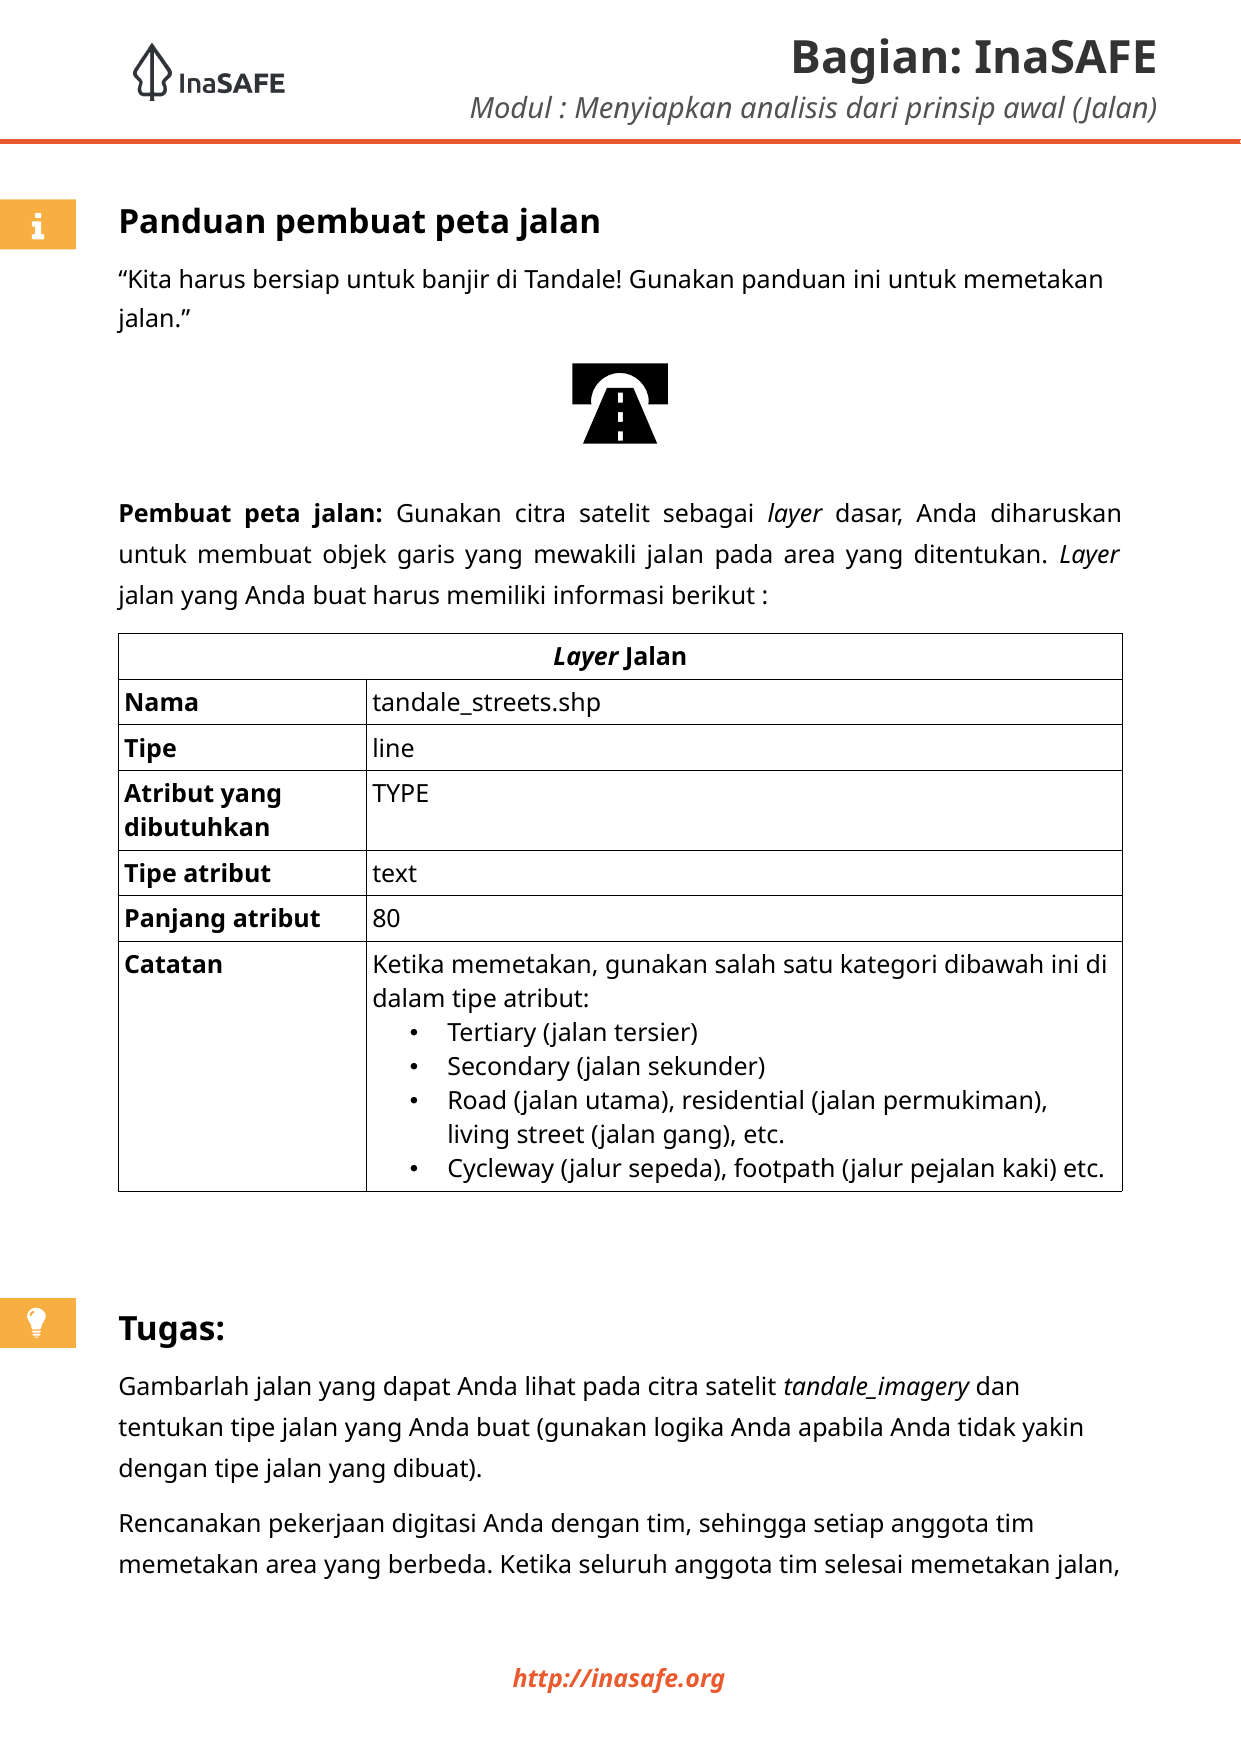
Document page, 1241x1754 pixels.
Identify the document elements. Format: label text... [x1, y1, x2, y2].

table_cell text [367, 851, 1122, 895]
table_cell line [367, 725, 1122, 770]
table_cell Catatan [119, 942, 366, 1191]
table_header Layer Jalan [119, 634, 1122, 679]
subtitle Panduan pembuat peta jalan [118, 198, 1122, 243]
table_cell tandale_streets.shp [367, 680, 1122, 724]
table_cell Tipe atribut [119, 851, 366, 895]
table_cell TYPE [367, 771, 1122, 850]
table_cell 80 [367, 896, 1122, 941]
table_cell Tipe [119, 725, 366, 770]
text Gambarlah jalan yang dapat Anda lihat pada citra satelit tandale_imagery dan tentukan tipe jalan yang Anda buat (gunakan logika Anda apabila Anda tidak yakin dengan tipe jalan yang dibuat). [118, 1368, 1122, 1484]
table_cell Ketika memetakan, gunakan salah satu kategori dibawah ini di dalam tipe atribut: Tertiary (jalan tersier) Secondary (jalan sekunder) Road (jalan utama), residential (jalan permukiman), living street (jalan gang), etc. Cycleway (jalur sepeda), footpath (jalur pejalan kaki) etc. [367, 942, 1122, 1191]
table_cell Panjang atribut [119, 896, 366, 941]
subtitle Tugas: [118, 1304, 1122, 1350]
table_cell Atribut yang dibutuhkan [119, 771, 366, 850]
text “Kita harus bersiap untuk banjir di Tandale! Gunakan panduan ini untuk memetakan jalan.” [118, 262, 1122, 335]
picture [113, 24, 310, 121]
table_cell Nama [119, 680, 366, 724]
text Pembuat peta jalan: Gunakan citra satelit sebagai layer dasar, Anda diharuskan untuk membuat objek garis yang mewakili jalan pada area yang ditentukan. Layer jalan yang Anda buat harus memiliki informasi berikut : [118, 496, 1122, 612]
text Rencanakan pekerjaan digitasi Anda dengan tim, sehingga setiap anggota tim memetakan area yang berbeda. Ketika seluruh anggota tim selesai memetakan jalan, [118, 1506, 1122, 1581]
